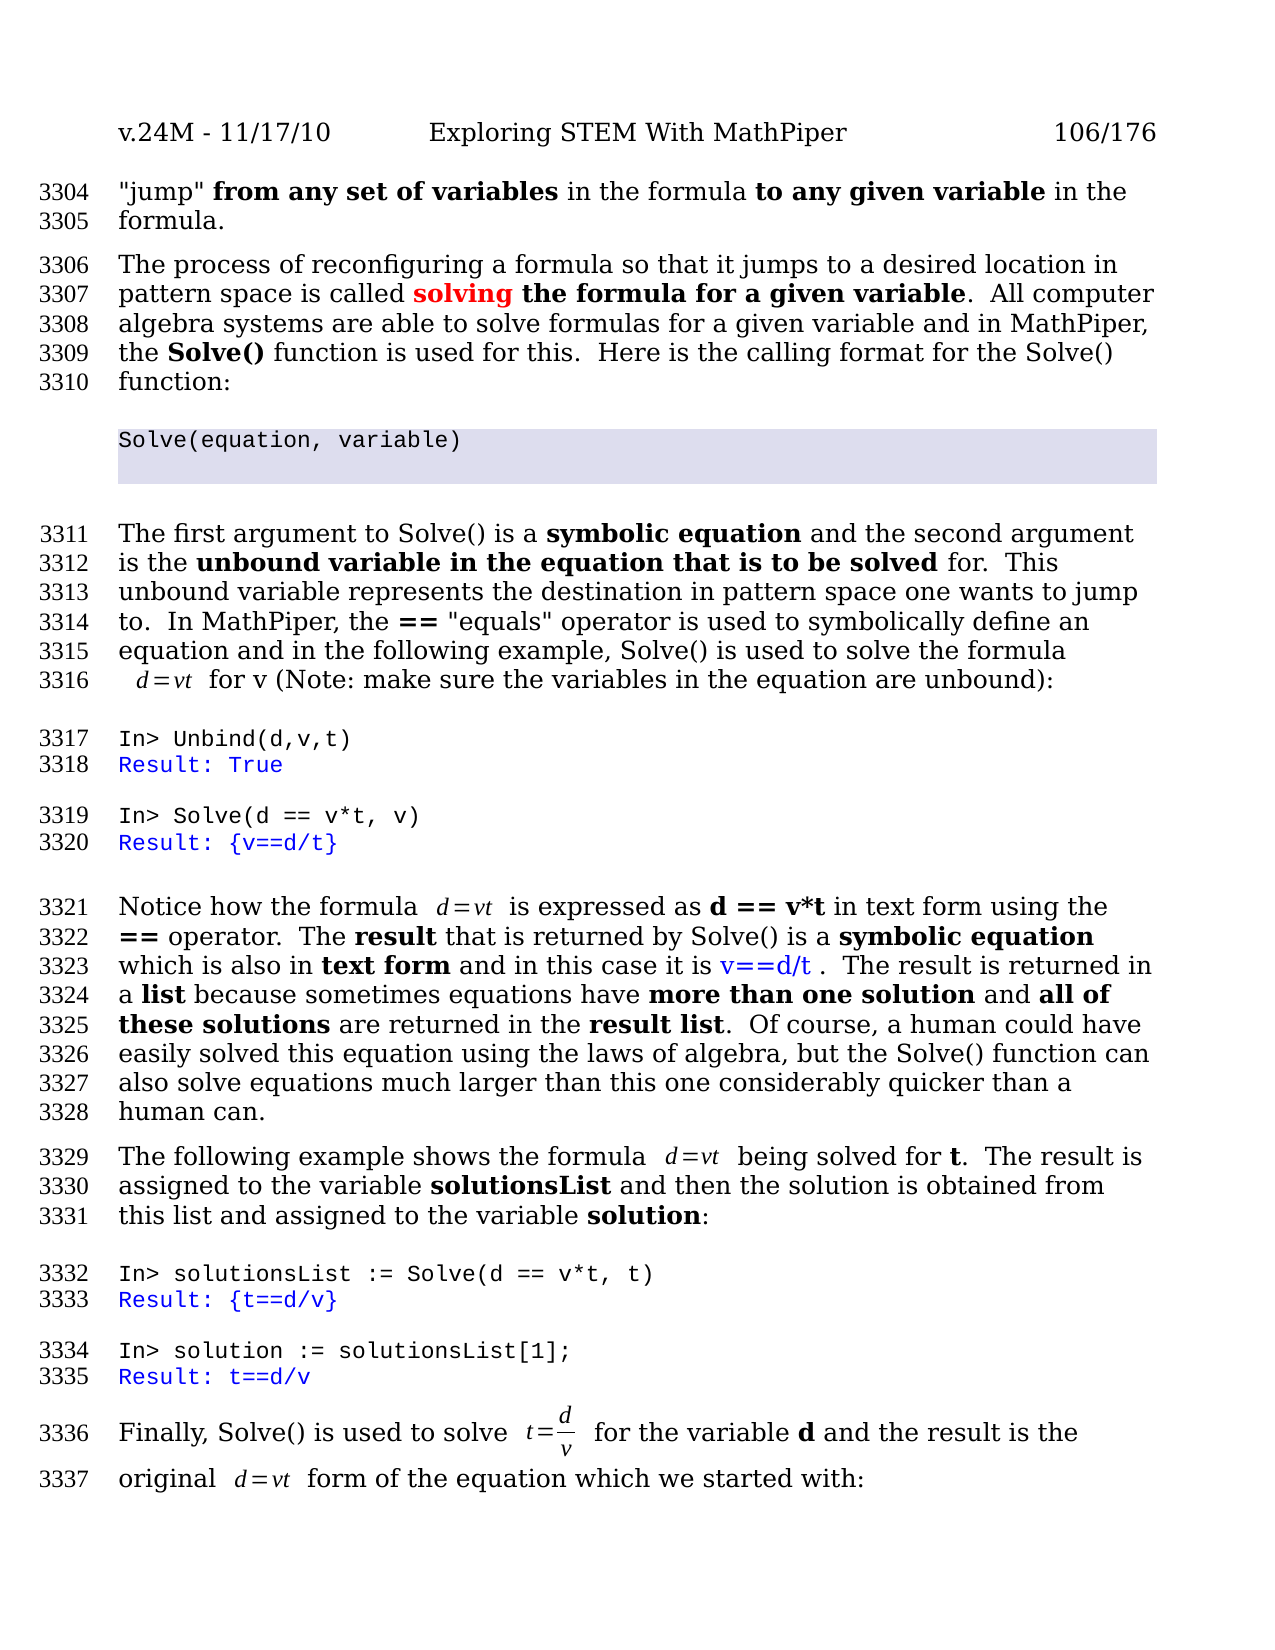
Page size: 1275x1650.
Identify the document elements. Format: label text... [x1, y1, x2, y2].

text Notice how the formulais expressed as d == v*t in text form using the == operator. The result that is returned by Solve() is a symbolic equation which is also in text form and in this case it is v==d/t . The result is returned in a list because sometimes equations have more than one solution and all of these solutions are returned in the result list. Of course, a human could have easily solved this equation using the laws of algebra, but the Solve() function can also solve equations much larger than this one considerably quicker than a human can. [118, 892, 1157, 1126]
text Finally, Solve() is used to solvefor the variable d and the result is the originalform of the equation which we started with: [118, 1401, 1157, 1494]
text In> Solve(d == v*t, v) [118, 805, 1157, 831]
text The process of reconfiguring a formula so that it jumps to a desired location in pattern space is called solving the formula for a given variable. All computer algebra systems are able to solve formulas for a given variable and in MathPiper, the Solve() function is used for this. Here is the calling format for the Solve() function: [118, 250, 1157, 397]
text Result: {t==d/v} [118, 1288, 1157, 1314]
table_header Solve(equation, variable) [118, 429, 1157, 484]
text In> Unbind(d,v,t) [118, 727, 1157, 753]
text In> solutionsList := Solve(d == v*t, t) [118, 1262, 1157, 1288]
text Result: True [118, 753, 1157, 779]
text Result: {v==d/t} [118, 831, 1157, 857]
text The first argument to Solve() is a symbolic equation and the second argument is the unbound variable in the equation that is to be solved for. This unbound variable represents the destination in pattern space one wants to jump to. In MathPiper, the == "equals" operator is used to symbolically define an equation and in the following example, Solve() is used to solve the formulafor v (Note: make sure the variables in the equation are unbound): [118, 519, 1157, 695]
text "jump" from any set of variables in the formula to any given variable in the formula. [118, 177, 1157, 235]
text Result: t==d/v [118, 1366, 1157, 1392]
text The following example shows the formulabeing solved for t. The result is assigned to the variable solutionsList and then the solution is obtained from this list and assigned to the variable solution: [118, 1141, 1157, 1230]
text In> solution := solutionsList[1]; [118, 1340, 1157, 1366]
